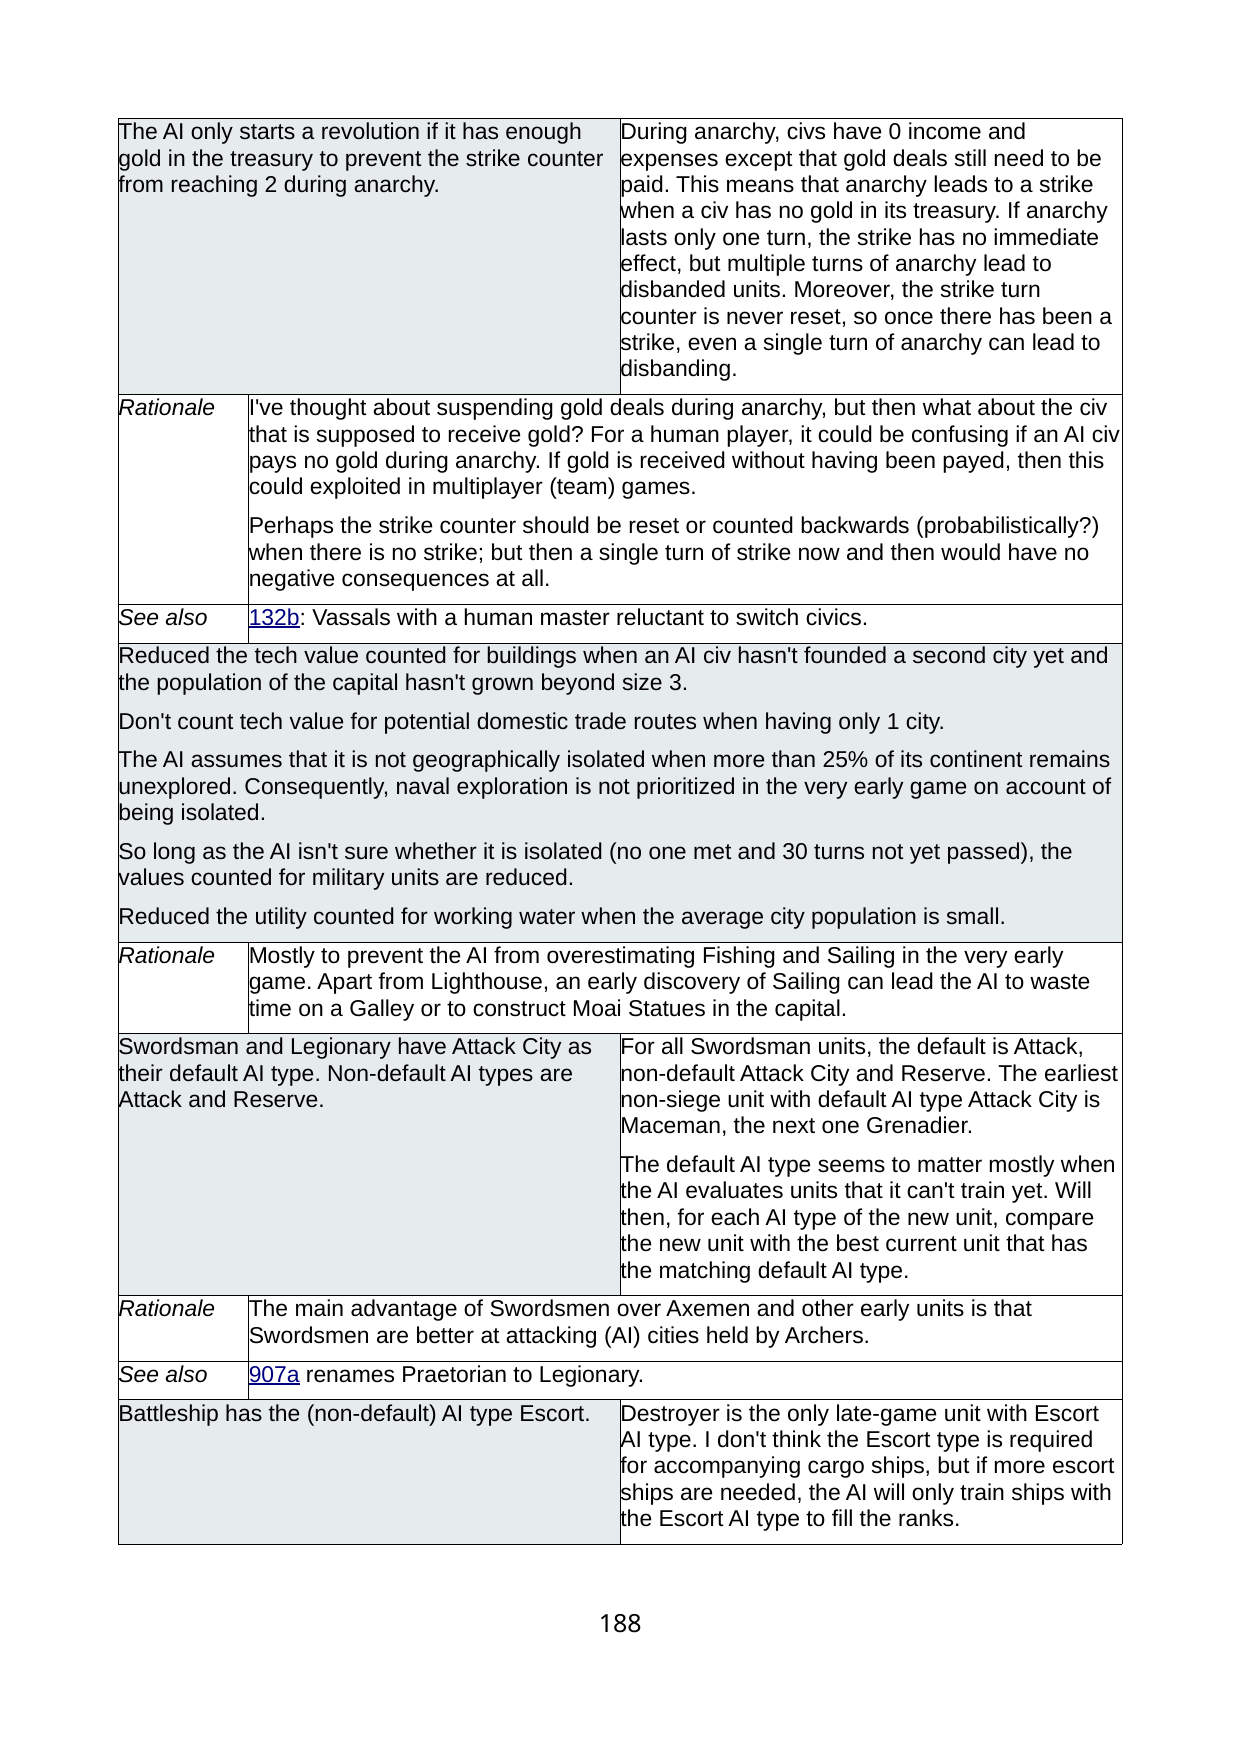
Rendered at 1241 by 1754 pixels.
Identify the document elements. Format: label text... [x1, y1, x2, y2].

table_cell I've thought about suspending gold deals during anarchy, but then what about the civ that is supposed to receive gold? For a human player, it could be confusing if an AI civ pays no gold during anarchy. If gold is received without having been payed, then this could exploited in multiplayer (team) games. Perhaps the strike counter should be reset or counted backwards (probabilistically?) when there is no strike; but then a single turn of strike now and then would have no negative consequences at all. [249, 395, 1122, 603]
table_cell Destroyer is the only late-game unit with Escort AI type. I don't think the Escort type is required for accompanying cargo ships, but if more escort ships are needed, the AI will only train ships with the Escort AI type to fill the ranks. [621, 1400, 1122, 1544]
table_cell See also [119, 1362, 248, 1399]
table_cell See also [119, 605, 248, 642]
table_cell Reduced the tech value counted for buildings when an AI civ hasn't founded a second city yet and the population of the capital hasn't grown beyond size 3. Don't count tech value for potential domestic trade routes when having only 1 city. The AI assumes that it is not geographically isolated when more than 25% of its continent remains unexplored. Consequently, naval exploration is not prioritized in the very early game on account of being isolated. So long as the AI isn't sure whether it is isolated (no one met and 30 turns not yet passed), the values counted for military units are reduced. Reduced the utility counted for working water when the average city population is small. [119, 644, 1122, 942]
table_cell 132b: Vassals with a human master reluctant to switch civics. [249, 605, 1122, 642]
table_cell The AI only starts a revolution if it has enough gold in the treasury to prevent the strike counter from reaching 2 during anarchy. [119, 119, 620, 394]
table_cell Swordsman and Legionary have Attack City as their default AI type. Non-default AI types are Attack and Reserve. [119, 1034, 620, 1295]
table_cell Rationale [119, 943, 248, 1033]
table_cell Mostly to prevent the AI from overestimating Fishing and Sailing in the very early game. Apart from Lighthouse, an early discovery of Sailing can lead the AI to waste time on a Galley or to construct Moai Statues in the capital. [249, 943, 1122, 1033]
table_cell Rationale [119, 395, 248, 603]
table_cell 907a renames Praetorian to Legionary. [249, 1362, 1122, 1399]
table_cell Battleship has the (non-default) AI type Escort. [119, 1400, 620, 1544]
table_cell Rationale [119, 1296, 248, 1361]
table_cell During anarchy, civs have 0 income and expenses except that gold deals still need to be paid. This means that anarchy leads to a strike when a civ has no gold in its treasury. If anarchy lasts only one turn, the strike has no immediate effect, but multiple turns of anarchy lead to disbanded units. Moreover, the strike turn counter is never reset, so once there has been a strike, even a single turn of anarchy can lead to disbanding. [621, 119, 1122, 394]
table_cell The main advantage of Swordsmen over Axemen and other early units is that Swordsmen are better at attacking (AI) cities held by Archers. [249, 1296, 1122, 1361]
table_cell For all Swordsman units, the default is Attack, non-default Attack City and Reserve. The earliest non-siege unit with default AI type Attack City is Maceman, the next one Grenadier. The default AI type seems to matter mostly when the AI evaluates units that it can't train yet. Will then, for each AI type of the new unit, compare the new unit with the best current unit that has the matching default AI type. [621, 1034, 1122, 1295]
